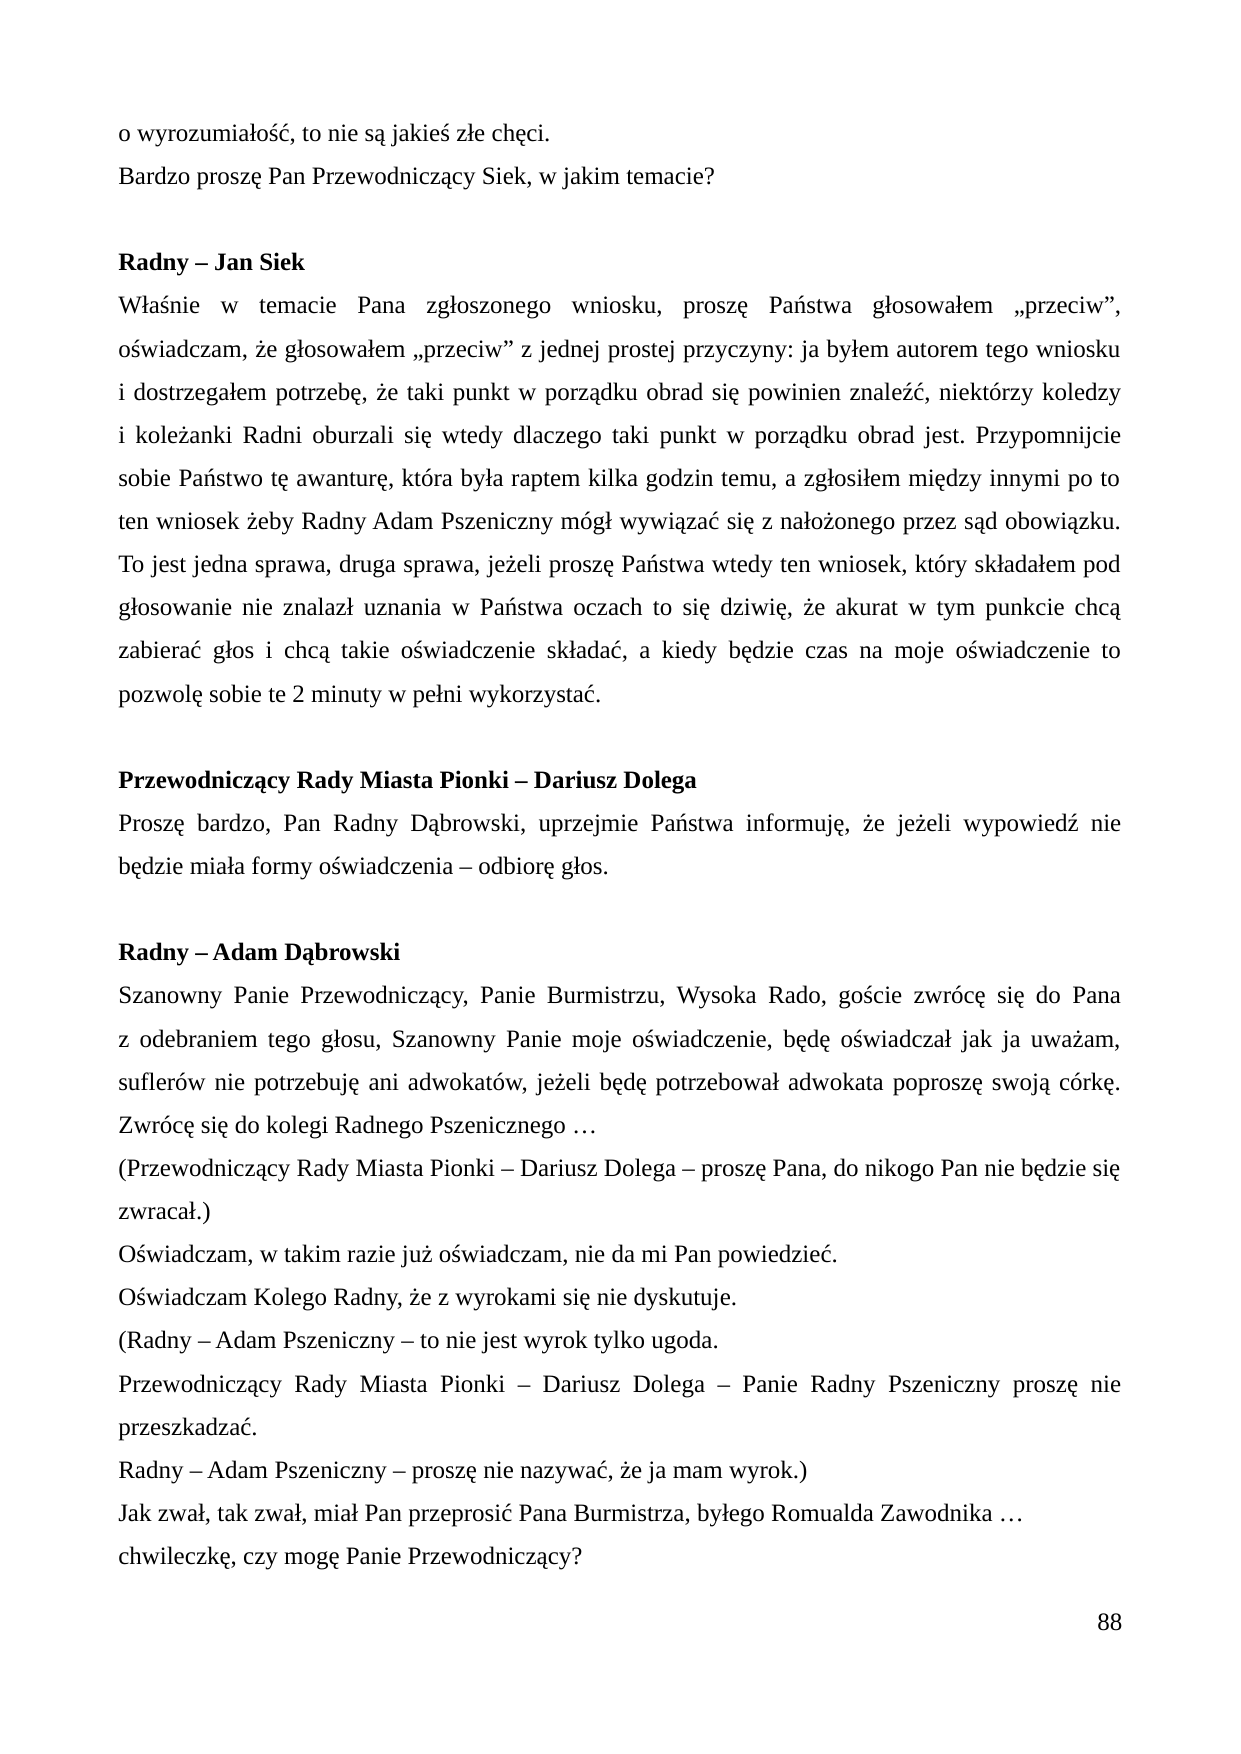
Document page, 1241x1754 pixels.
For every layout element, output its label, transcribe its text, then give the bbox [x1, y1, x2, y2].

text Bardzo proszę Pan Przewodniczący Siek, w jakim temacie? [118, 161, 1122, 190]
text Jak zwał, tak zwał, miał Pan przeprosić Pana Burmistrza, byłego Romualda Zawodnika … [118, 1498, 1122, 1527]
text Szanowny Panie Przewodniczący, Panie Burmistrzu, Wysoka Rado, goście zwrócę się do Pana z odebraniem tego głosu, Szanowny Panie moje oświadczenie, będę oświadczał jak ja uważam, suflerów nie potrzebuję ani adwokatów, jeżeli będę potrzebował adwokata poproszę swoją córkę. Zwrócę się do kolegi Radnego Pszenicznego … [118, 981, 1122, 1139]
text Proszę bardzo, Pan Radny Dąbrowski, uprzejmie Państwa informuję, że jeżeli wypowiedź nie będzie miała formy oświadczenia – odbiorę głos. [118, 808, 1122, 880]
text Radny – Adam Pszeniczny – proszę nie nazywać, że ja mam wyrok.) [118, 1455, 1122, 1484]
text Właśnie w temacie Pana zgłoszonego wniosku, proszę Państwa głosowałem „przeciw”, oświadczam, że głosowałem „przeciw” z jednej prostej przyczyny: ja byłem autorem tego wniosku i dostrzegałem potrzebę, że taki punkt w porządku obrad się powinien znaleźć, niektórzy koledzy i koleżanki Radni oburzali się wtedy dlaczego taki punkt w porządku obrad jest. Przypomnijcie sobie Państwo tę awanturę, która była raptem kilka godzin temu, a zgłosiłem między innymi po to ten wniosek żeby Radny Adam Pszeniczny mógł wywiązać się z nałożonego przez sąd obowiązku. To jest jedna sprawa, druga sprawa, jeżeli proszę Państwa wtedy ten wniosek, który składałem pod głosowanie nie znalazł uznania w Państwa oczach to się dziwię, że akurat w tym punkcie chcą zabierać głos i chcą takie oświadczenie składać, a kiedy będzie czas na moje oświadczenie to pozwolę sobie te 2 minuty w pełni wykorzystać. [118, 291, 1122, 707]
text (Radny – Adam Pszeniczny – to nie jest wyrok tylko ugoda. [118, 1326, 1122, 1354]
text (Przewodniczący Rady Miasta Pionki – Dariusz Dolega – proszę Pana, do nikogo Pan nie będzie się zwracał.) [118, 1153, 1122, 1225]
text Oświadczam Kolego Radny, że z wyrokami się nie dyskutuje. [118, 1282, 1122, 1311]
text Oświadczam, w takim razie już oświadczam, nie da mi Pan powiedzieć. [118, 1239, 1122, 1268]
text Radny – Adam Dąbrowski [118, 937, 1122, 966]
text o wyrozumiałość, to nie są jakieś złe chęci. [118, 118, 1122, 147]
text chwileczkę, czy mogę Panie Przewodniczący? [118, 1541, 1122, 1570]
text Radny – Jan Siek [118, 247, 1122, 276]
text Przewodniczący Rady Miasta Pionki – Dariusz Dolega – Panie Radny Pszeniczny proszę nie przeszkadzać. [118, 1369, 1122, 1441]
text Przewodniczący Rady Miasta Pionki – Dariusz Dolega [118, 765, 1122, 794]
